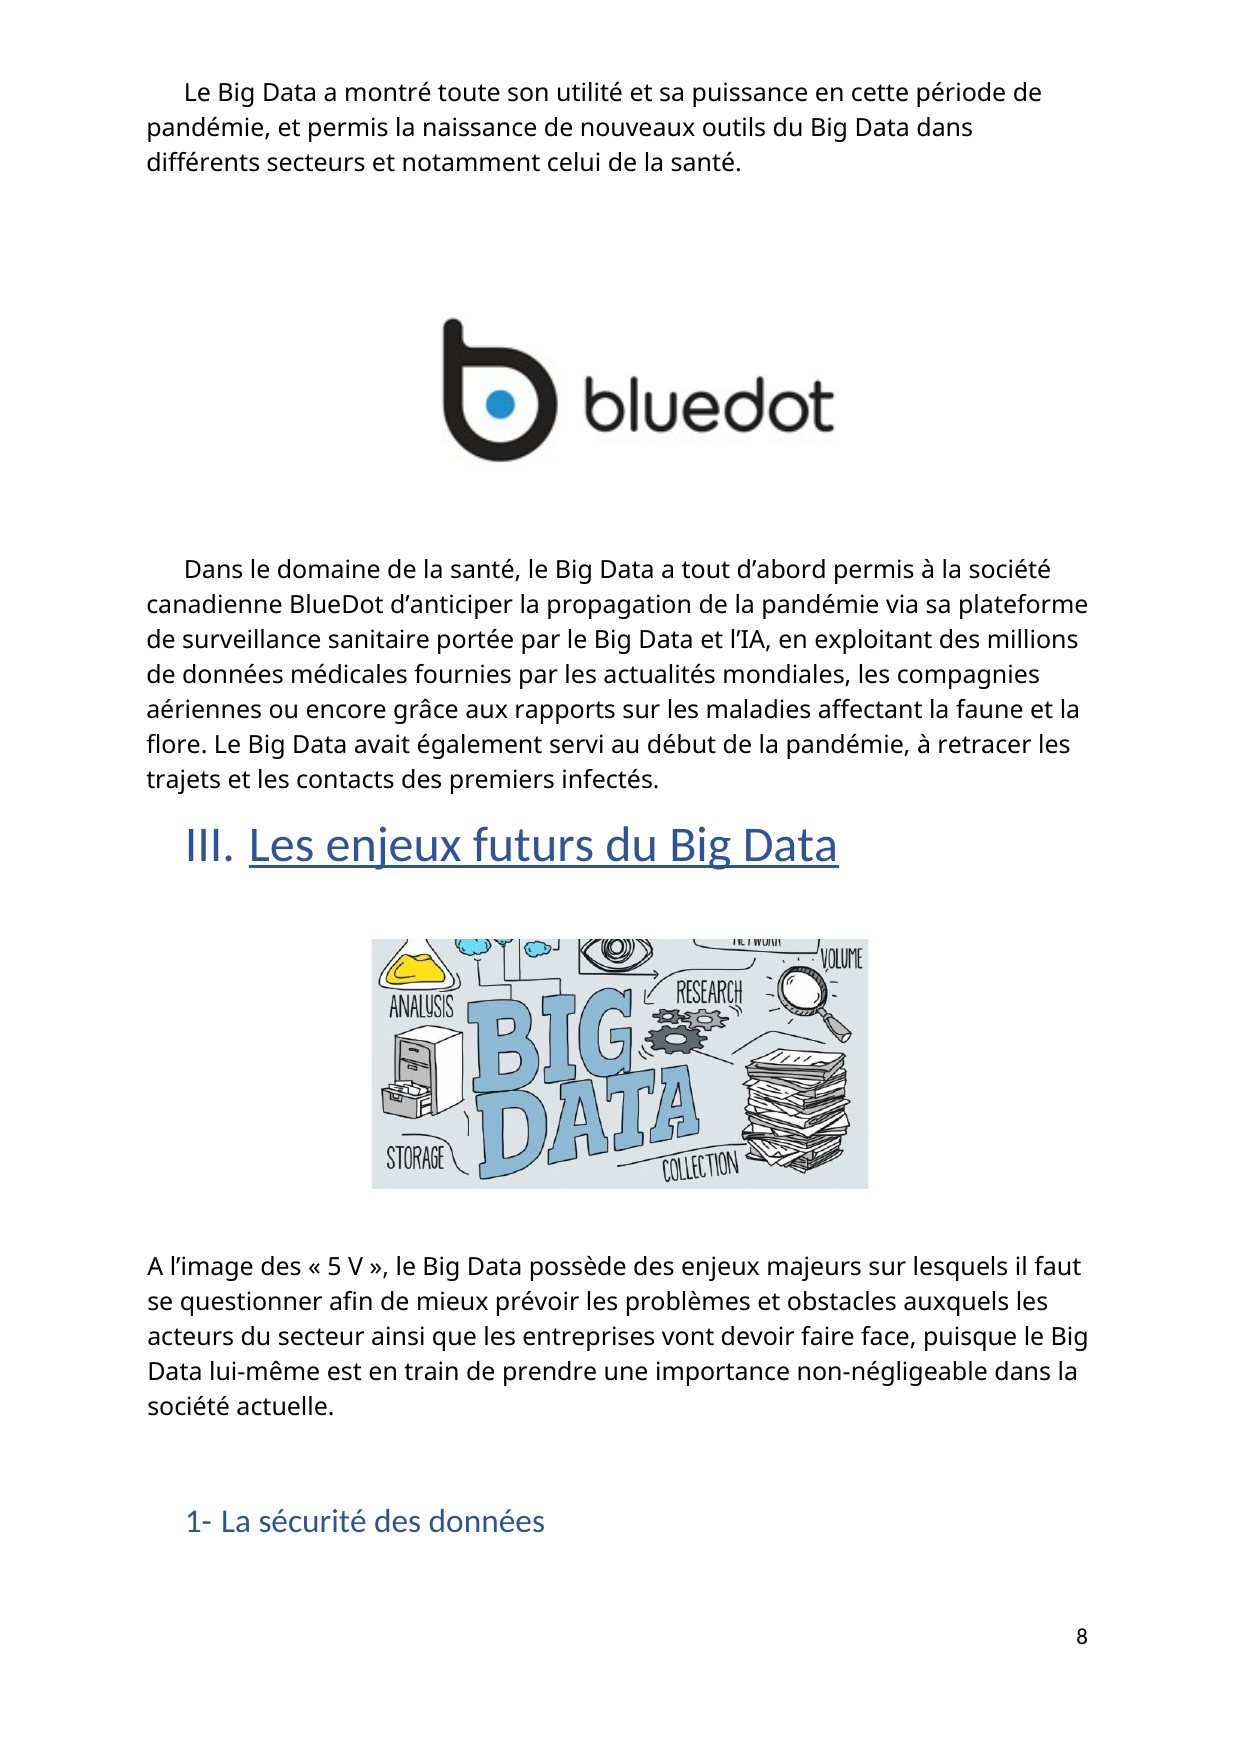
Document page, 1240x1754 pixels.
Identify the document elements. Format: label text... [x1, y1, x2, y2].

subtitle 1- La sécurité des données [184, 1500, 1136, 1541]
subtitle III. Les enjeux futurs du Big Data [184, 813, 1136, 874]
text A l’image des « 5 V », le Big Data possède des enjeux majeurs sur lesquels il faut se questionner afin de mieux prévoir les problèmes et obstacles auxquels les acteurs du secteur ainsi que les entreprises vont devoir faire face, puisque le Big Data lui-même est en train de prendre une importance non-négligeable dans la société actuelle. [147, 1248, 1092, 1422]
text Dans le domaine de la santé, le Big Data a tout d’abord permis à la société canadienne BlueDot d’anticiper la propagation de la pandémie via sa plateforme de surveillance sanitaire portée par le Big Data et l’IA, en exploitant des millions de données médicales fournies par les actualités mondiales, les compagnies aériennes ou encore grâce aux rapports sur les maladies affectant la faune et la flore. Le Big Data avait également servi au début de la pandémie, à retracer les trajets et les contacts des premiers infectés. [146, 552, 1092, 796]
text Le Big Data a montré toute son utilité et sa puissance en cette période de pandémie, et permis la naissance de nouveaux outils du Big Data dans différents secteurs et notamment celui de la santé. [146, 75, 1092, 179]
